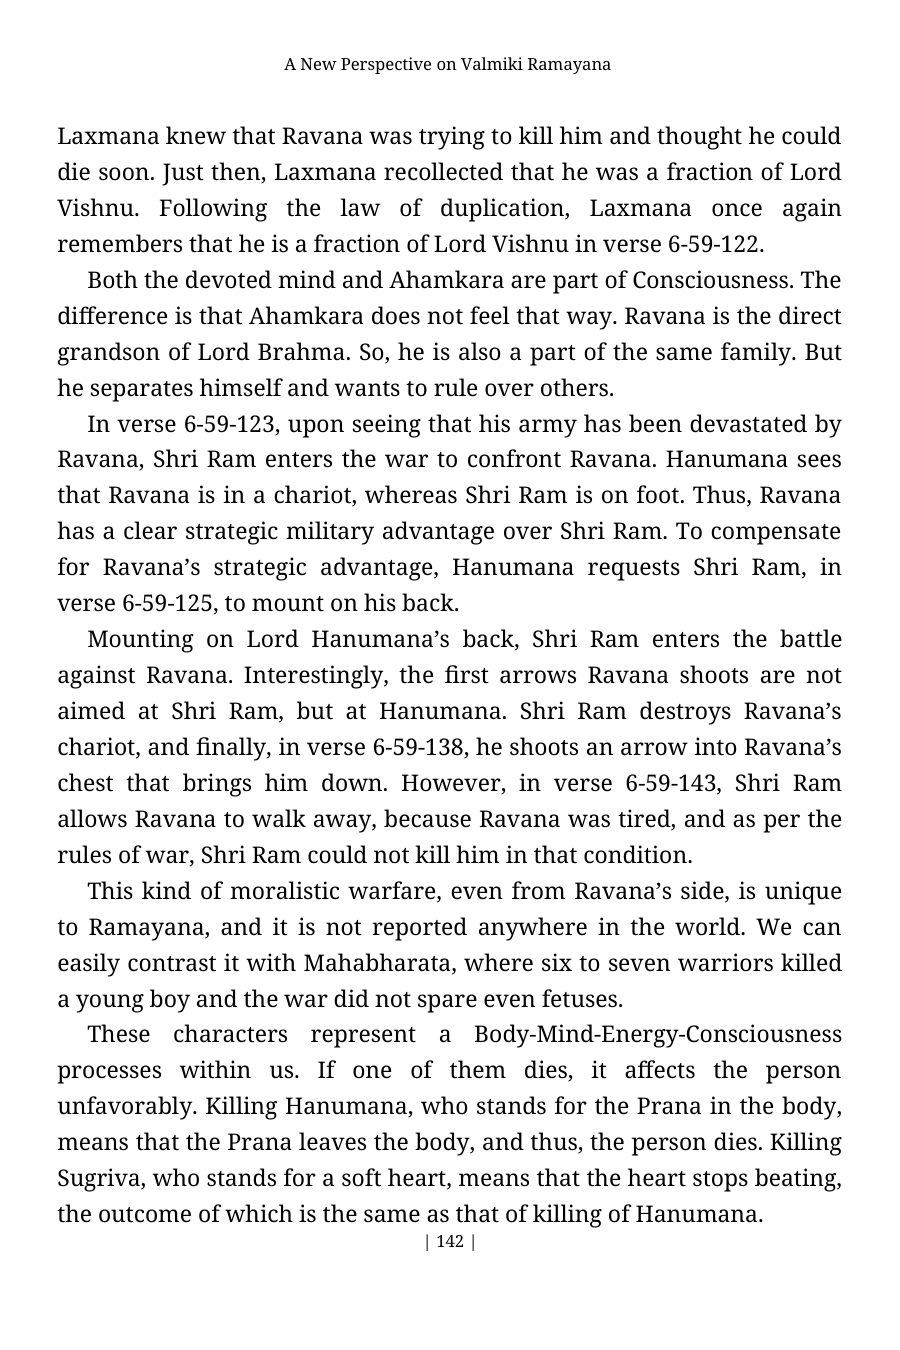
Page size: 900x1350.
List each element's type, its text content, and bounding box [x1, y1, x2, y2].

text Mounting on Lord Hanumana’s back, Shri Ram enters the battle against Ravana. Interestingly, the first arrows Ravana shoots are not aimed at Shri Ram, but at Hanumana. Shri Ram destroys Ravana’s chariot, and finally, in verse 6-59-138, he shoots an arrow into Ravana’s chest that brings him down. However, in verse 6-59-143, Shri Ram allows Ravana to walk away, because Ravana was tired, and as per the rules of war, Shri Ram could not kill him in that condition. [57, 623, 843, 870]
text In verse 6-59-123, upon seeing that his army has been devastated by Ravana, Shri Ram enters the war to confront Ravana. Hanumana sees that Ravana is in a chariot, whereas Shri Ram is on foot. Thus, Ravana has a clear strategic military advantage over Shri Ram. To compensate for Ravana’s strategic advantage, Hanumana requests Shri Ram, in verse 6-59-125, to mount on his back. [57, 407, 843, 618]
text These characters represent a Body-Mind-Energy-Consciousness processes within us. If one of them dies, it affects the person unfavorably. Killing Hanumana, who stands for the Prana in the body, means that the Prana leaves the body, and thus, the person dies. Killing Sugriva, who stands for a soft heart, means that the heart stops beating, the outcome of which is the same as that of killing of Hanumana. [57, 1018, 843, 1229]
text This kind of moralistic warfare, even from Ravana’s side, is unique to Ramayana, and it is not reported anywhere in the world. We can easily contrast it with Mahabharata, where six to seven warriors killed a young boy and the war did not spare even fetuses. [57, 875, 843, 1014]
text Both the devoted mind and Ahamkara are part of Consciousness. The difference is that Ahamkara does not feel that way. Ravana is the direct grandson of Lord Brahma. So, he is also a part of the same family. But he separates himself and wants to rule over others. [57, 264, 843, 403]
list Laxmana knew that Ravana was trying to kill him and thought he could die soon. Just then, Laxmana recollected that he was a fraction of Lord Vishnu. Following the law of duplication, Laxmana once again remembers that he is a fraction of Lord Vishnu in verse 6-59-122. [57, 120, 843, 259]
